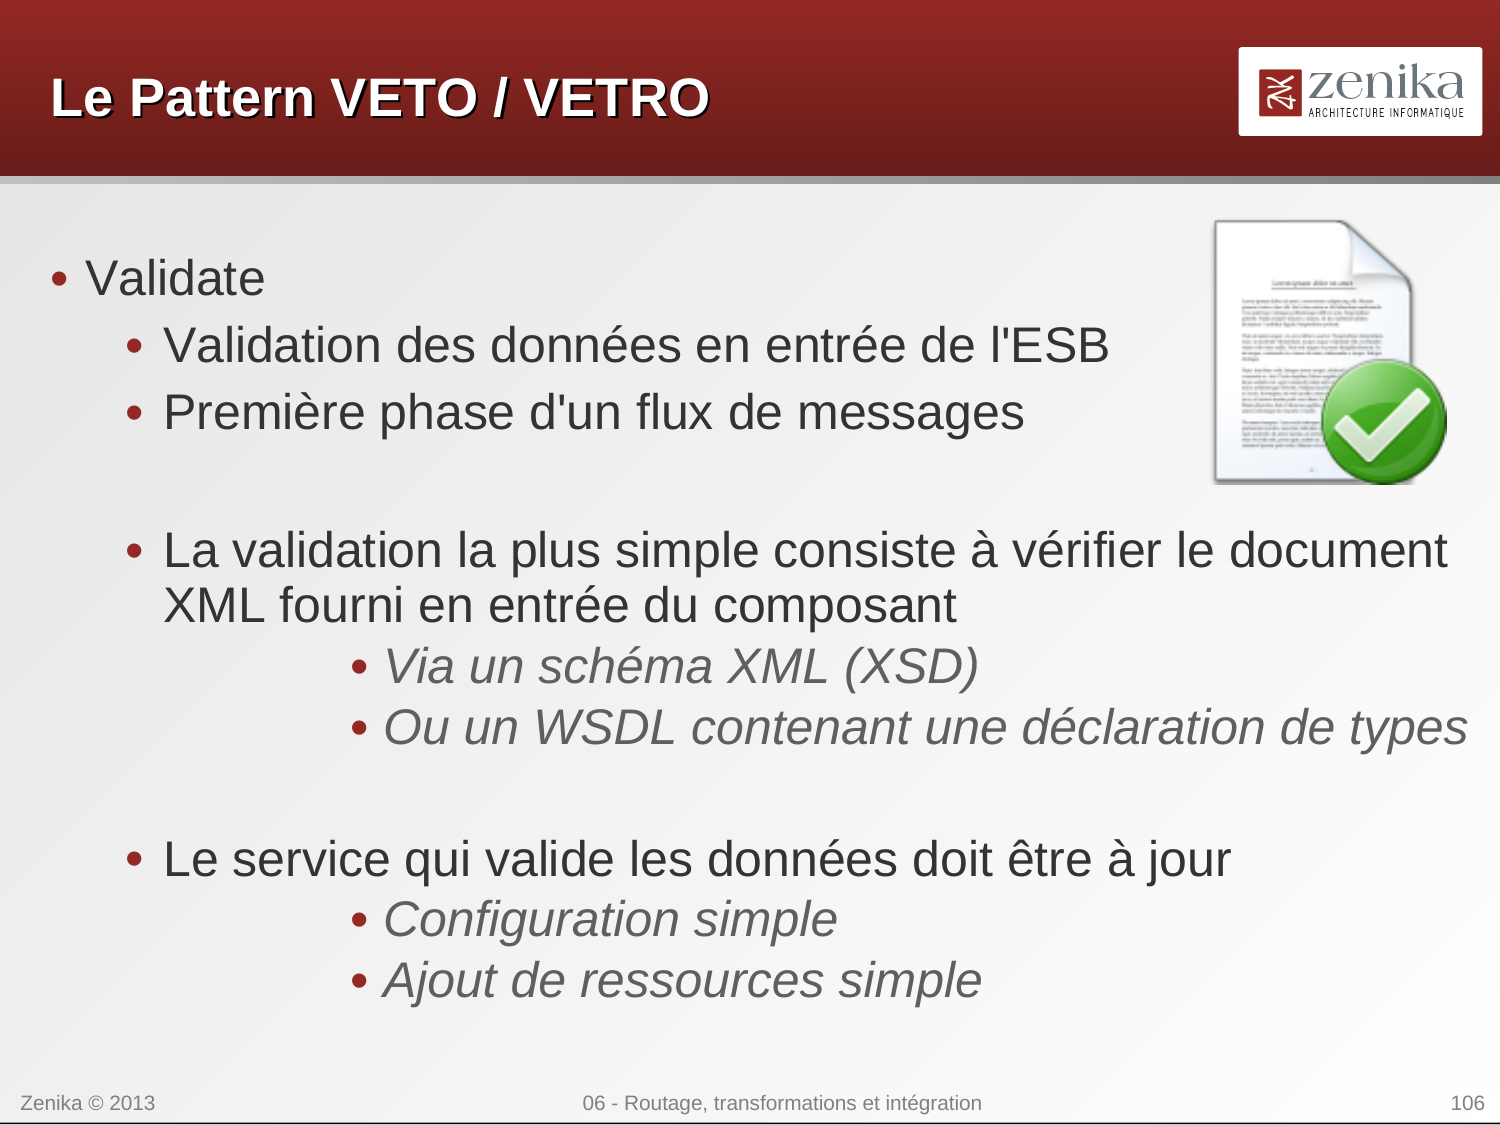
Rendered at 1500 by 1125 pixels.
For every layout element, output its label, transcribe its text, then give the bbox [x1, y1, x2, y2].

picture [1180, 217, 1447, 485]
picture [1257, 58, 1464, 125]
title Le Pattern VETO / VETRO [50, 22, 1206, 172]
list Validate Validation des données en entrée de l'ESB Première phase d'un flux de messages La validation la plus simple consiste à vérifier le document XML fourni en entrée du composant Via un schéma XML (XSD) Ou un WSDL contenant une déclaration de types Le service qui valide les données doit être à jour Configuration simple Ajout de ressources simple [50, 250, 1477, 1064]
